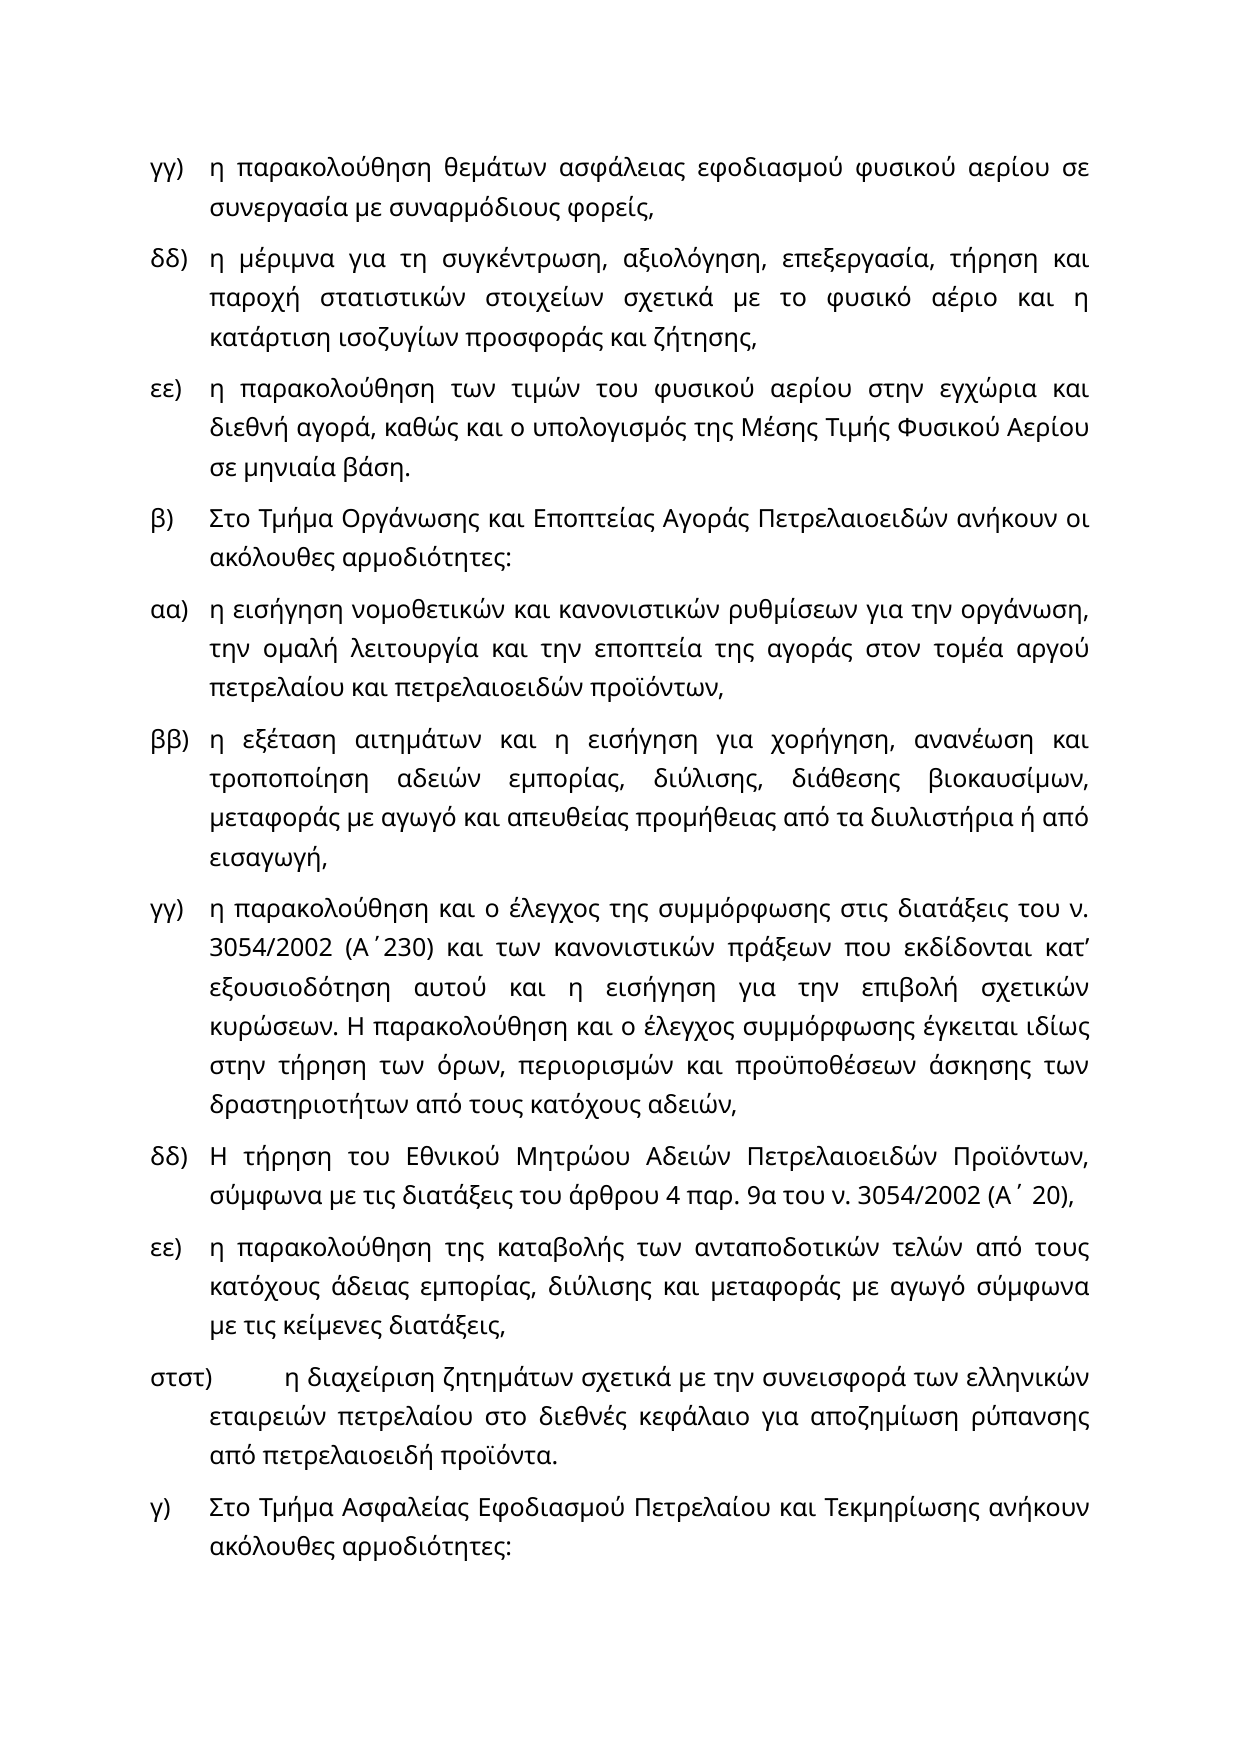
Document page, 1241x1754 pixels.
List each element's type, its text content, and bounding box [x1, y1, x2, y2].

list γγ) η παρακολούθηση θεμάτων ασφάλειας εφοδιασμού φυσικού αερίου σε συνεργασία με συναρμόδιους φορείς, [150, 150, 1090, 223]
list γ) Στο Τμήμα Ασφαλείας Εφοδιασμού Πετρελαίου και Τεκμηρίωσης ανήκουν ακόλουθες αρμοδιότητες: [150, 1489, 1090, 1562]
list εε) η παρακολούθηση των τιμών του φυσικού αερίου στην εγχώρια και διεθνή αγορά, καθώς και ο υπολογισμός της Μέσης Τιμής Φυσικού Αερίου σε μηνιαία βάση. [150, 371, 1090, 483]
list β) Στο Τμήμα Οργάνωσης και Εποπτείας Αγοράς Πετρελαιοειδών ανήκουν οι ακόλουθες αρμοδιότητες: [150, 501, 1090, 574]
list δδ) η μέριμνα για τη συγκέντρωση, αξιολόγηση, επεξεργασία, τήρηση και παροχή στατιστικών στοιχείων σχετικά με το φυσικό αέριο και η κατάρτιση ισοζυγίων προσφοράς και ζήτησης, [150, 241, 1090, 353]
list ββ) η εξέταση αιτημάτων και η εισήγηση για χορήγηση, ανανέωση και τροποποίηση αδειών εμπορίας, διύλισης, διάθεσης βιοκαυσίμων, μεταφοράς με αγωγό και απευθείας προμήθειας από τα διυλιστήρια ή από εισαγωγή, [150, 722, 1090, 873]
list γγ) η παρακολούθηση και ο έλεγχος της συμμόρφωσης στις διατάξεις του ν. 3054/2002 (Α΄230) και των κανονιστικών πράξεων που εκδίδονται κατ’ εξουσιοδότηση αυτού και η εισήγηση για την επιβολή σχετικών κυρώσεων. Η παρακολούθηση και ο έλεγχος συμμόρφωσης έγκειται ιδίως στην τήρηση των όρων, περιορισμών και προϋποθέσεων άσκησης των δραστηριοτήτων από τους κατόχους αδειών, [150, 891, 1090, 1121]
list αα) η εισήγηση νομοθετικών και κανονιστικών ρυθμίσεων για την οργάνωση, την ομαλή λειτουργία και την εποπτεία της αγοράς στον τομέα αργού πετρελαίου και πετρελαιοειδών προϊόντων, [150, 592, 1090, 704]
list δδ) Η τήρηση του Εθνικού Μητρώου Αδειών Πετρελαιοειδών Προϊόντων, σύμφωνα με τις διατάξεις του άρθρου 4 παρ. 9α του ν. 3054/2002 (Α΄ 20), [150, 1138, 1090, 1212]
list στστ) η διαχείριση ζητημάτων σχετικά με την συνεισφορά των ελληνικών εταιρειών πετρελαίου στο διεθνές κεφάλαιο για αποζημίωση ρύπανσης από πετρελαιοειδή προϊόντα. [150, 1359, 1090, 1472]
list εε) η παρακολούθηση της καταβολής των ανταποδοτικών τελών από τους κατόχους άδειας εμπορίας, διύλισης και μεταφοράς με αγωγό σύμφωνα με τις κείμενες διατάξεις, [150, 1229, 1090, 1342]
